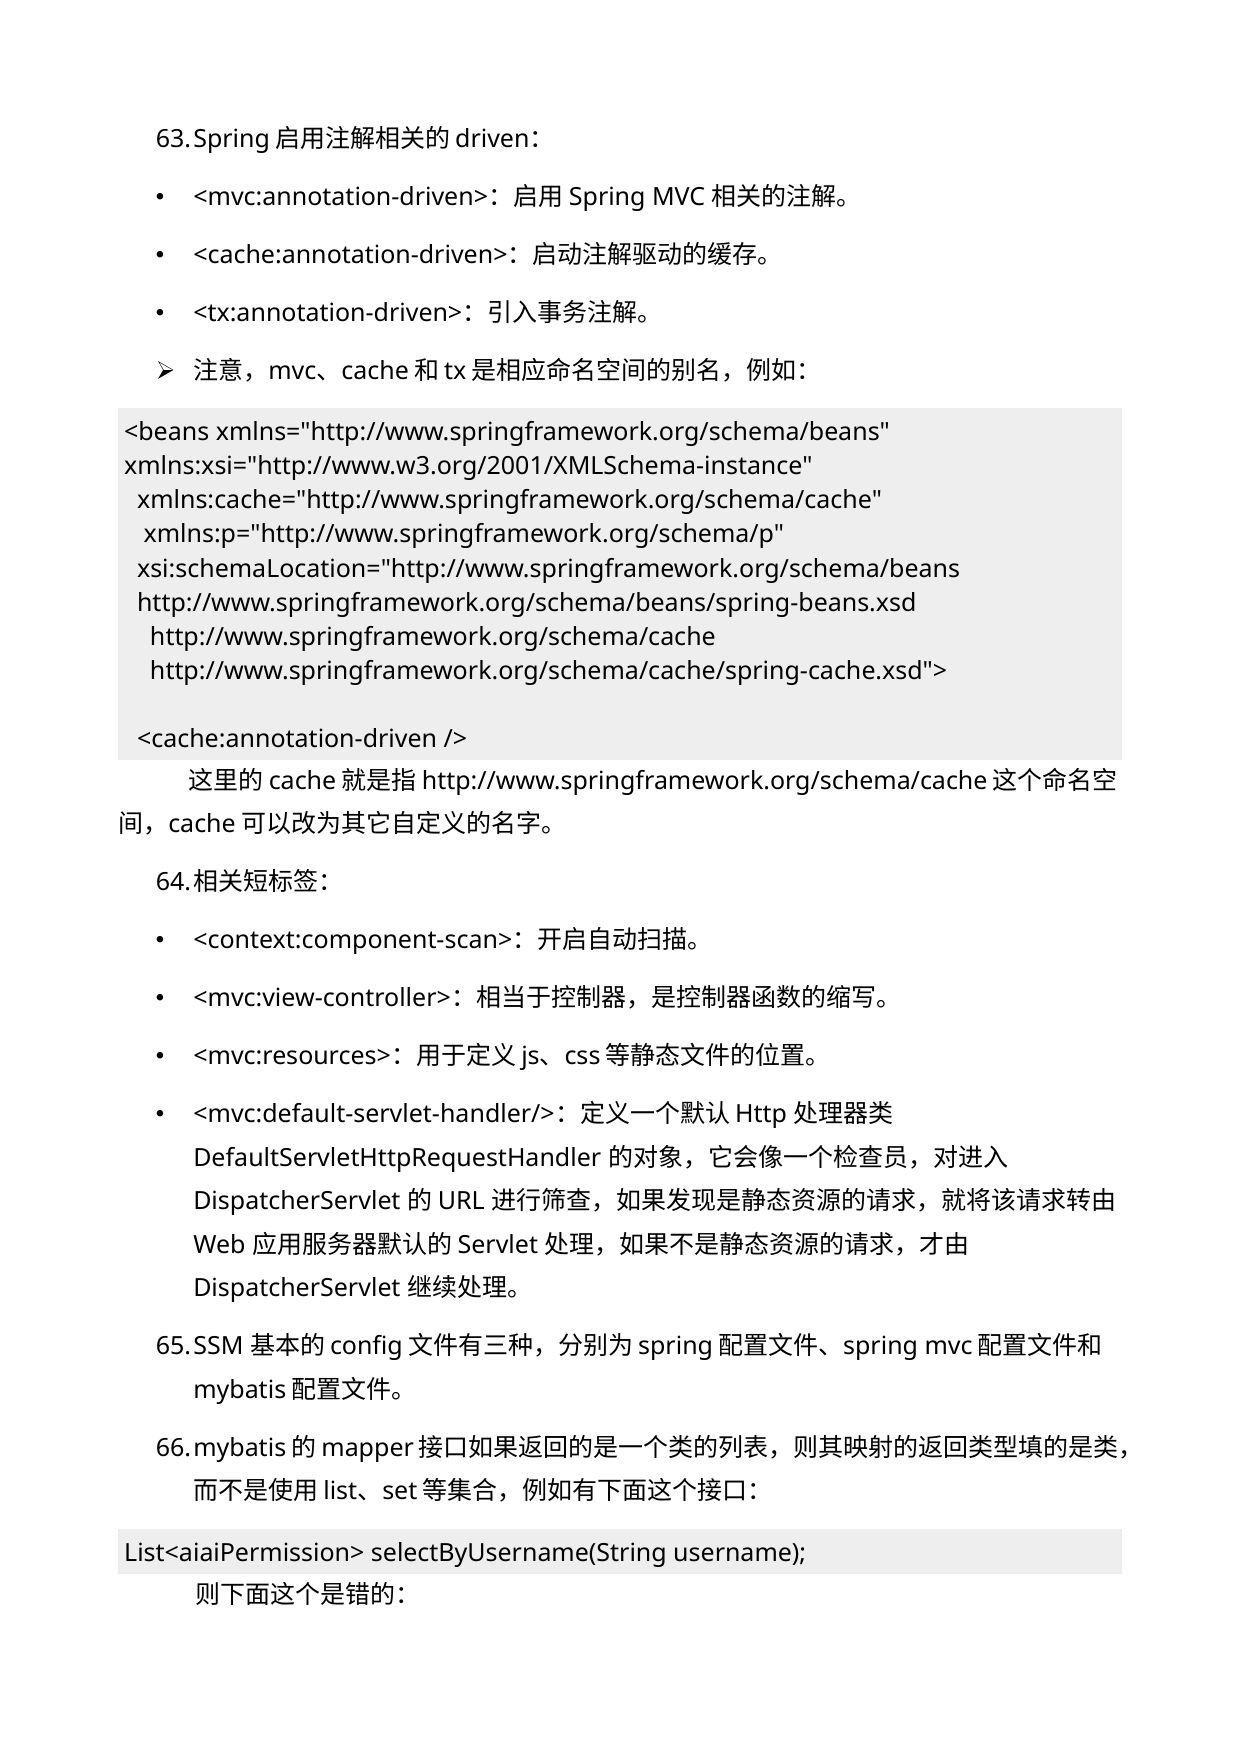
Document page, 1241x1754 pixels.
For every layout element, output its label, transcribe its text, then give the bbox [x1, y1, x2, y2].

list 相关短标签： [156, 862, 1122, 898]
list Spring启用注解相关的driven： [156, 118, 1122, 154]
text 则下面这个是错的： [118, 1574, 1122, 1610]
list <mvc:annotation-driven>：启用 Spring MVC 相关的注解。 [156, 176, 1122, 212]
table_header List<aiaiPermission> selectByUsername(String username); [118, 1529, 1122, 1574]
text 这里的cache就是指 http://www.springframework.org/schema/cache这个命名空间，cache可以改为其它自定义的名字。 [118, 760, 1122, 840]
list <tx:annotation-driven>：引入事务注解。 [156, 292, 1122, 328]
list <mvc:view-controller>：相当于控制器，是控制器函数的缩写。 [156, 978, 1122, 1014]
list <context:component-scan>：开启自动扫描。 [156, 920, 1122, 956]
list <mvc:resources>：用于定义js、css等静态文件的位置。 [156, 1036, 1122, 1072]
list <mvc:default-servlet-handler/>：定义一个默认Http 处理器类 DefaultServletHttpRequestHandler 的对象，它会像一个检查员，对进入 DispatcherServlet 的 URL 进行筛查，如果发现是静态资源的请求，就将该请求转由 Web 应用服务器默认的 Servlet 处理，如果不是静态资源的请求，才由DispatcherServlet 继续处理。 [156, 1094, 1122, 1304]
list SSM 基本的config文件有三种，分别为spring配置文件、spring mvc配置文件和mybatis配置文件。 [156, 1326, 1122, 1405]
list <cache:annotation-driven>：启动注解驱动的缓存。 [156, 234, 1122, 270]
table_header <beans xmlns="http://www.springframework.org/schema/beans" xmlns:xsi="http://www.w3.org/2001/XMLSchema-instance" xmlns:cache="http://www.springframework.org/schema/cache" xmlns:p="http://www.springframework.org/schema/p" xsi:schemaLocation="http://www.springframework.org/schema/beans http://www.springframework.org/schema/beans/spring-beans.xsd http://www.springframework.org/schema/cache http://www.springframework.org/schema/cache/spring-cache.xsd"> <cache:annotation-driven /> [118, 408, 1122, 760]
list mybatis的mapper接口如果返回的是一个类的列表，则其映射的返回类型填的是类，而不是使用list、set等集合，例如有下面这个接口： [156, 1427, 1122, 1507]
list 注意，mvc、cache和tx是相应命名空间的别名，例如： [156, 350, 1122, 386]
